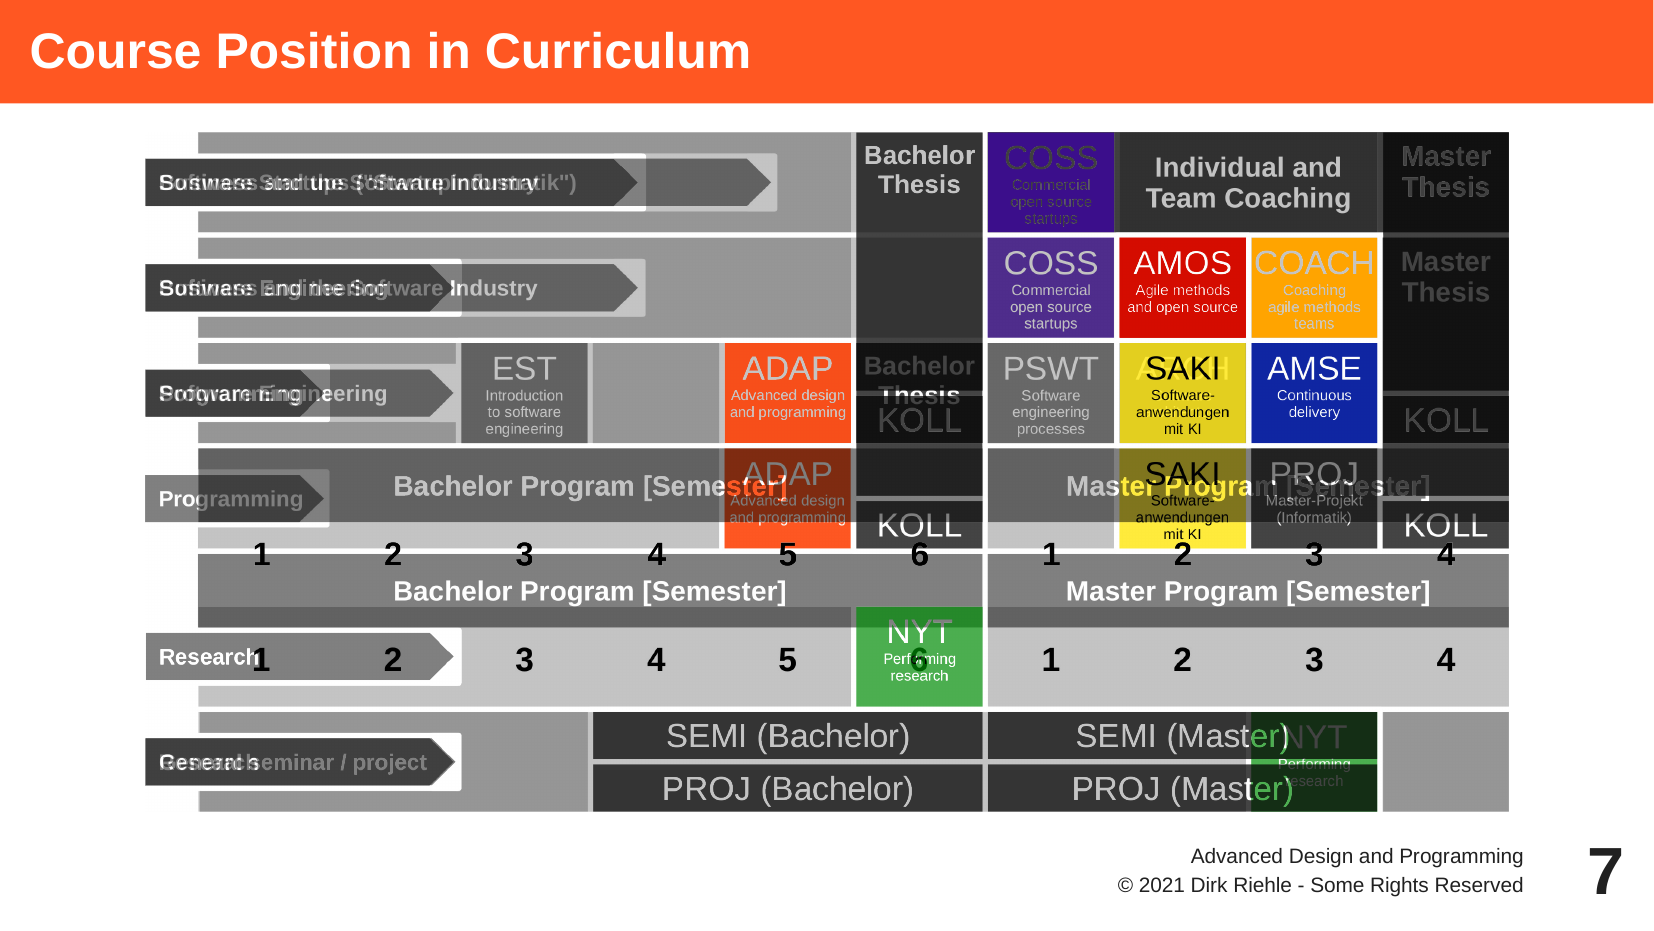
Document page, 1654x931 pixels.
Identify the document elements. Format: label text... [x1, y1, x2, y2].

title Course Position in Curriculum [0, 0, 1654, 104]
picture [145, 132, 1509, 813]
